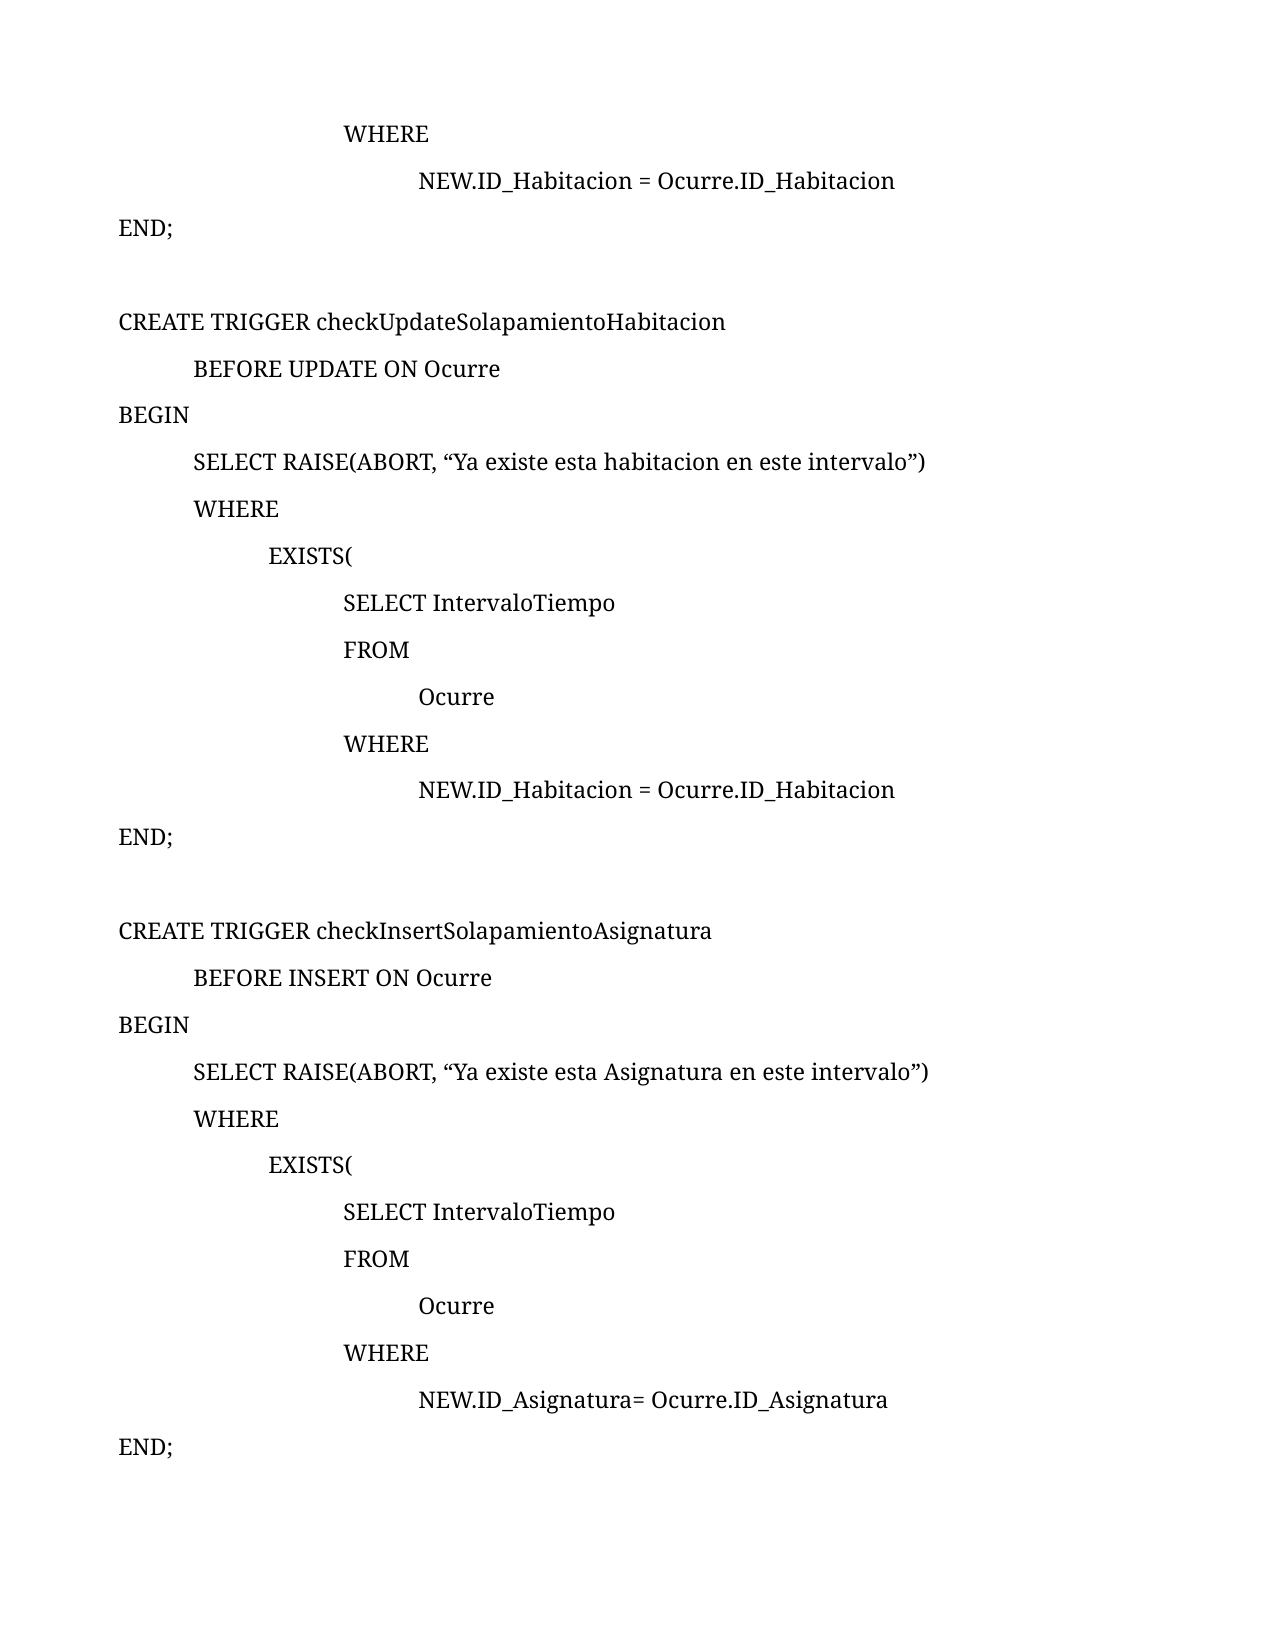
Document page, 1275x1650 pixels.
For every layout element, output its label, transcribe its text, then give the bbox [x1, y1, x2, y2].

text NEW.ID_Habitacion = Ocurre.ID_Habitacion [118, 774, 1157, 806]
text Ocurre [118, 681, 1157, 712]
text NEW.ID_Asignatura= Ocurre.ID_Asignatura [118, 1384, 1157, 1415]
text NEW.ID_Habitacion = Ocurre.ID_Habitacion [118, 165, 1157, 196]
text FROM [118, 634, 1157, 665]
text SELECT RAISE(ABORT, “Ya existe esta habitacion en este intervalo”) [118, 446, 1157, 477]
text WHERE [118, 118, 1157, 149]
text END; [118, 1431, 1157, 1462]
text BEGIN [118, 399, 1157, 431]
text SELECT RAISE(ABORT, “Ya existe esta Asignatura en este intervalo”) [118, 1056, 1157, 1087]
text END; [118, 212, 1157, 243]
text SELECT IntervaloTiempo [118, 1196, 1157, 1227]
text BEFORE UPDATE ON Ocurre [118, 352, 1157, 384]
text WHERE [118, 1102, 1157, 1134]
text CREATE TRIGGER checkUpdateSolapamientoHabitacion [118, 306, 1157, 337]
text EXISTS( [118, 540, 1157, 571]
text WHERE [118, 1337, 1157, 1368]
text END; [118, 821, 1157, 852]
text SELECT IntervaloTiempo [118, 587, 1157, 618]
text FROM [118, 1243, 1157, 1274]
text EXISTS( [118, 1149, 1157, 1181]
text WHERE [118, 727, 1157, 759]
text CREATE TRIGGER checkInsertSolapamientoAsignatura [118, 915, 1157, 946]
text WHERE [118, 493, 1157, 524]
text BEFORE INSERT ON Ocurre [118, 962, 1157, 993]
text Ocurre [118, 1290, 1157, 1321]
text BEGIN [118, 1009, 1157, 1040]
